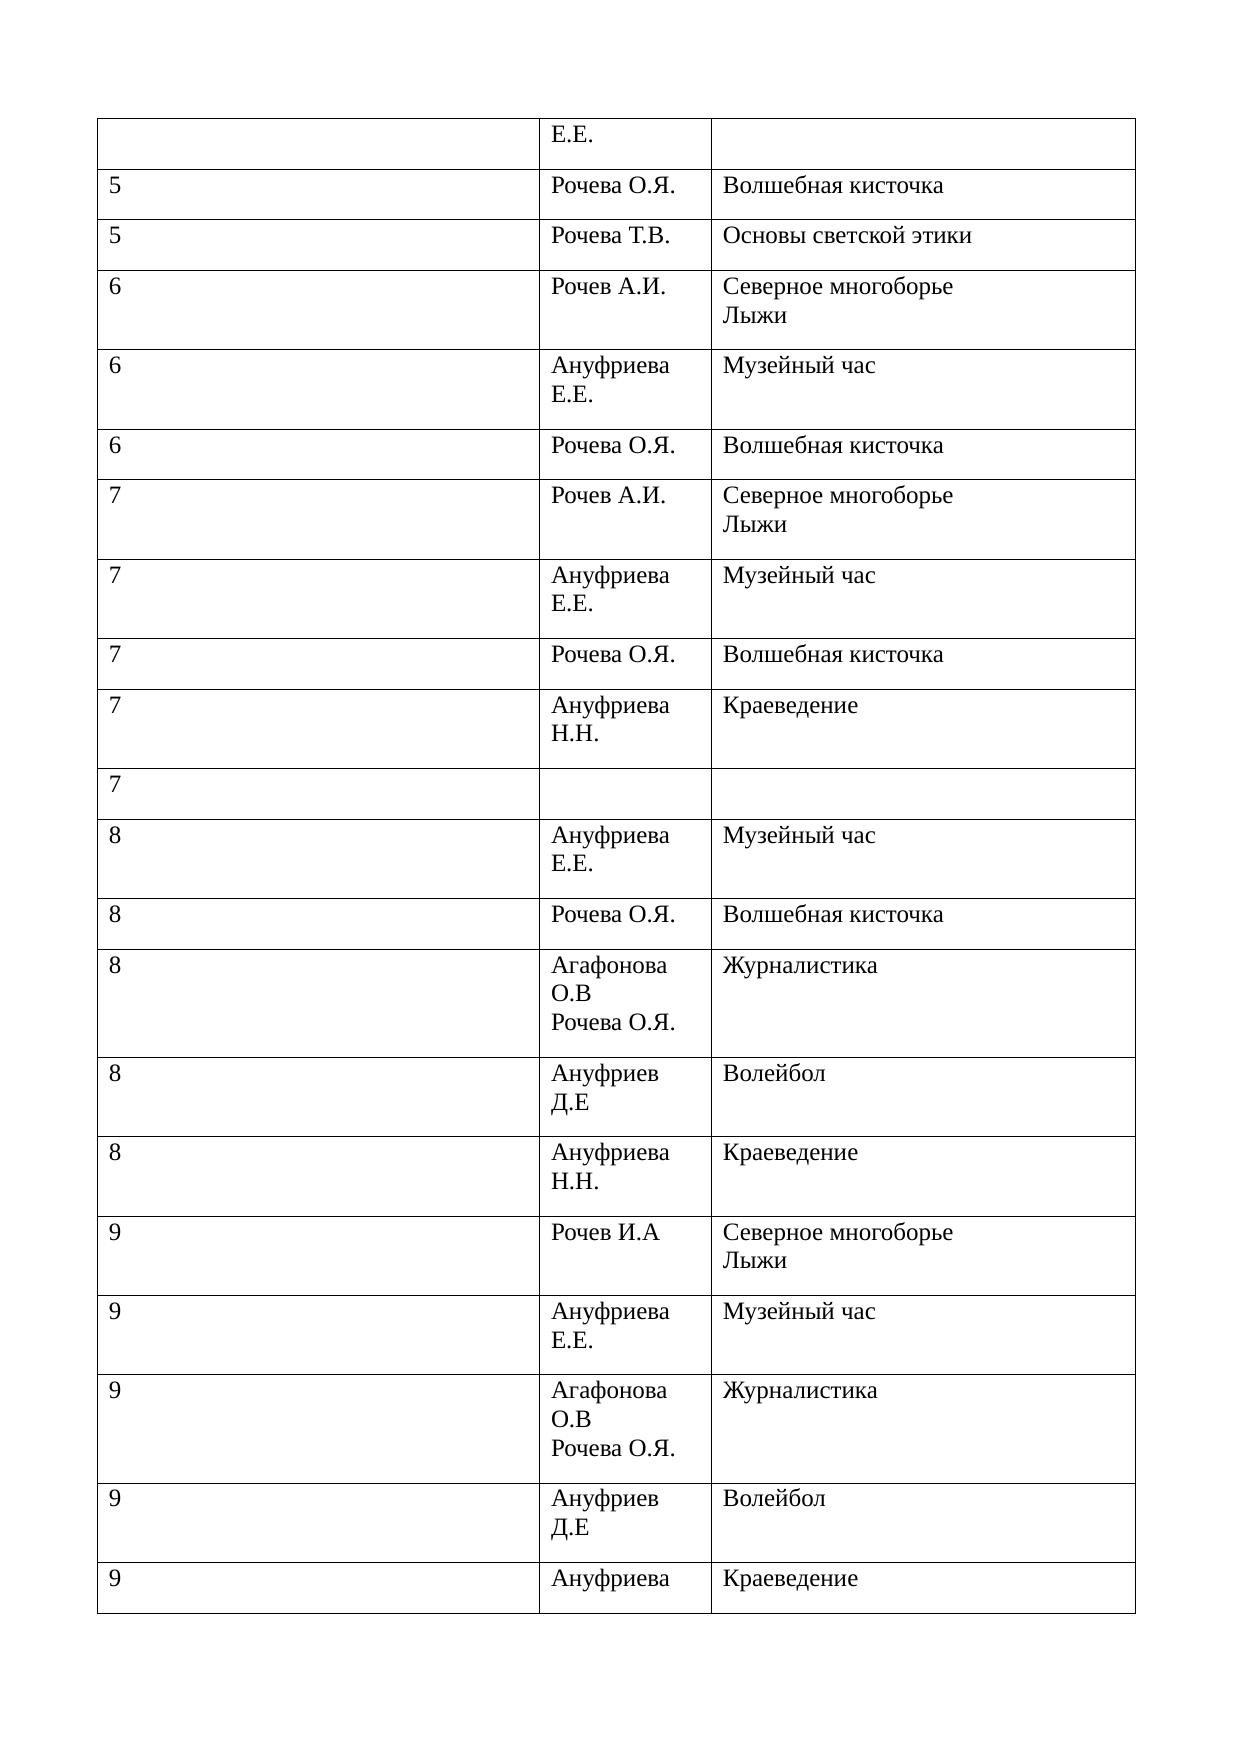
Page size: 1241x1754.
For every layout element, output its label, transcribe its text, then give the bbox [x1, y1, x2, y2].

table_cell Волейбол [712, 1484, 1135, 1562]
table_cell Ануфриева Н.Н. [540, 690, 711, 768]
table_cell 7 [98, 480, 539, 559]
table_cell Ануфриева Е.Е. [540, 1296, 711, 1374]
table_cell Музейный час [712, 350, 1135, 429]
table_cell 6 [98, 271, 539, 349]
table_cell 7 [98, 769, 539, 819]
table_cell Ануфриев Д.Е [540, 1484, 711, 1562]
table_cell Краеведение [712, 690, 1135, 768]
table_cell Рочев И.А [540, 1217, 711, 1295]
table_cell Журналистика [712, 950, 1135, 1057]
table_cell Основы светской этики [712, 220, 1135, 270]
table_cell Волшебная кисточка [712, 639, 1135, 689]
table_cell Волшебная кисточка [712, 430, 1135, 479]
table_cell Ануфриева Е.Е. [540, 560, 711, 638]
table_cell Ануфриева Е.Е. [540, 350, 711, 429]
table_cell [98, 119, 539, 169]
table_cell Северное многоборье Лыжи [712, 271, 1135, 349]
table_cell 7 [98, 690, 539, 768]
table_cell 8 [98, 950, 539, 1057]
table_cell Волейбол [712, 1058, 1135, 1136]
table_cell 6 [98, 430, 539, 479]
table_cell 9 [98, 1563, 539, 1612]
table_cell 5 [98, 170, 539, 219]
table_cell Рочева Т.В. [540, 220, 711, 270]
table_cell 8 [98, 1058, 539, 1136]
table_cell [712, 769, 1135, 819]
table_cell Рочева О.Я. [540, 639, 711, 689]
table_cell 9 [98, 1296, 539, 1374]
table_cell Е.Е. [540, 119, 711, 169]
table_cell Северное многоборье Лыжи [712, 480, 1135, 559]
table_cell 9 [98, 1484, 539, 1562]
table_cell [540, 769, 711, 819]
table_cell Рочева О.Я. [540, 430, 711, 479]
table_cell Музейный час [712, 560, 1135, 638]
table_cell Агафонова О.В Рочева О.Я. [540, 950, 711, 1057]
table_cell Рочева О.Я. [540, 170, 711, 219]
table_cell 7 [98, 560, 539, 638]
table_cell 9 [98, 1375, 539, 1482]
table_cell Музейный час [712, 820, 1135, 898]
table_cell Волшебная кисточка [712, 170, 1135, 219]
table_cell Волшебная кисточка [712, 899, 1135, 949]
table_cell Краеведение [712, 1137, 1135, 1216]
table_cell Рочев А.И. [540, 480, 711, 559]
table_cell 8 [98, 820, 539, 898]
table_cell Рочева О.Я. [540, 899, 711, 949]
table_cell 5 [98, 220, 539, 270]
table_cell Рочев А.И. [540, 271, 711, 349]
table_cell Ануфриева [540, 1563, 711, 1612]
table_cell Ануфриев Д.Е [540, 1058, 711, 1136]
table_cell 6 [98, 350, 539, 429]
table_cell Ануфриева Е.Е. [540, 820, 711, 898]
table_cell Ануфриева Н.Н. [540, 1137, 711, 1216]
table_cell 8 [98, 1137, 539, 1216]
table_cell 7 [98, 639, 539, 689]
table_cell Музейный час [712, 1296, 1135, 1374]
table_cell [712, 119, 1135, 169]
table_cell 9 [98, 1217, 539, 1295]
table_cell Северное многоборье Лыжи [712, 1217, 1135, 1295]
table_cell 8 [98, 899, 539, 949]
table_cell Агафонова О.В Рочева О.Я. [540, 1375, 711, 1482]
table_cell Журналистика [712, 1375, 1135, 1482]
table_cell Краеведение [712, 1563, 1135, 1612]
